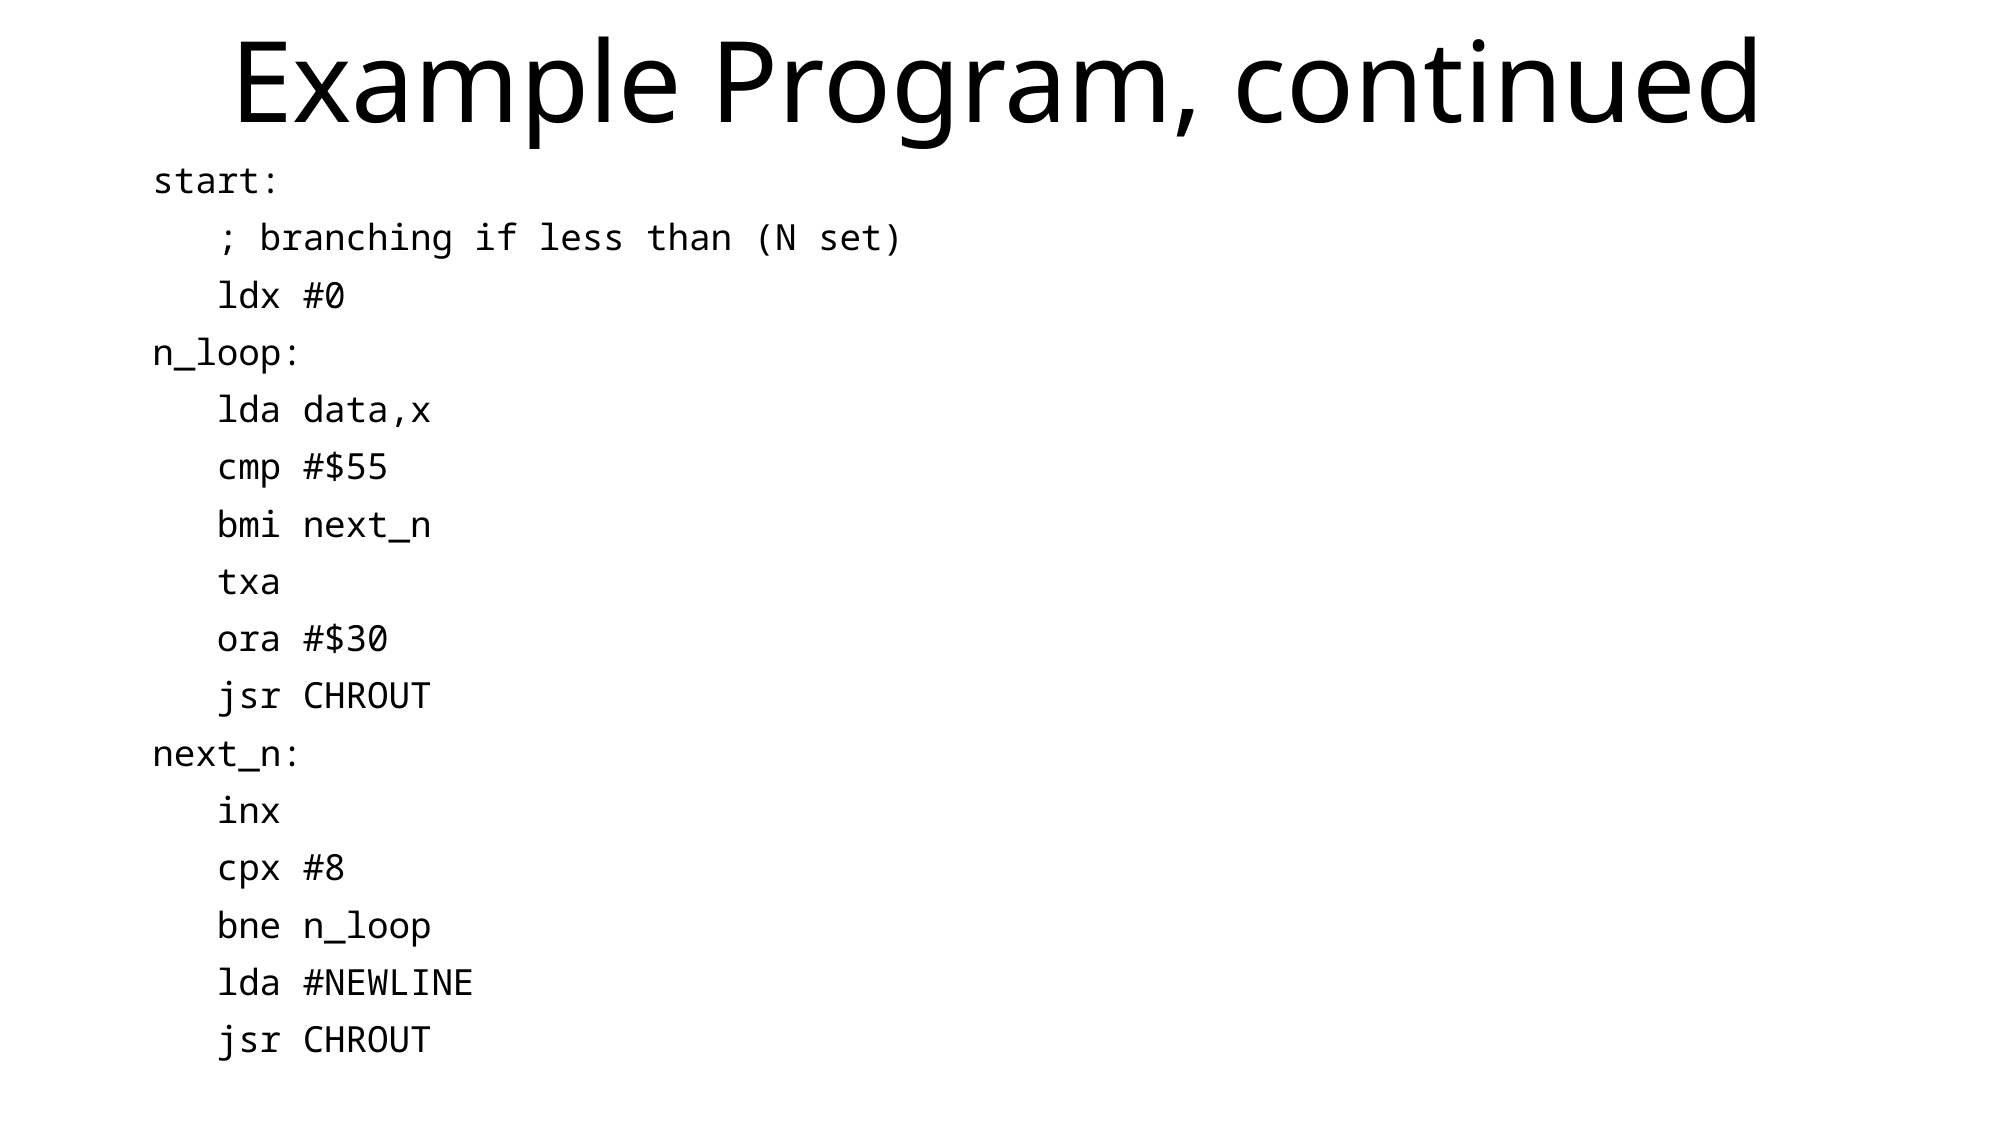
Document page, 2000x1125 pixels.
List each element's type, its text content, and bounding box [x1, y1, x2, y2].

title Example Program, continued [135, 7, 1861, 165]
list start: ; branching if less than (N set) ldx #0 n_loop: lda data,x cmp #$55 bmi next_n txa ora #$30 jsr CHROUT next_n: inx cpx #8 bne n_loop lda #NEWLINE jsr CHROUT [137, 149, 1862, 1081]
